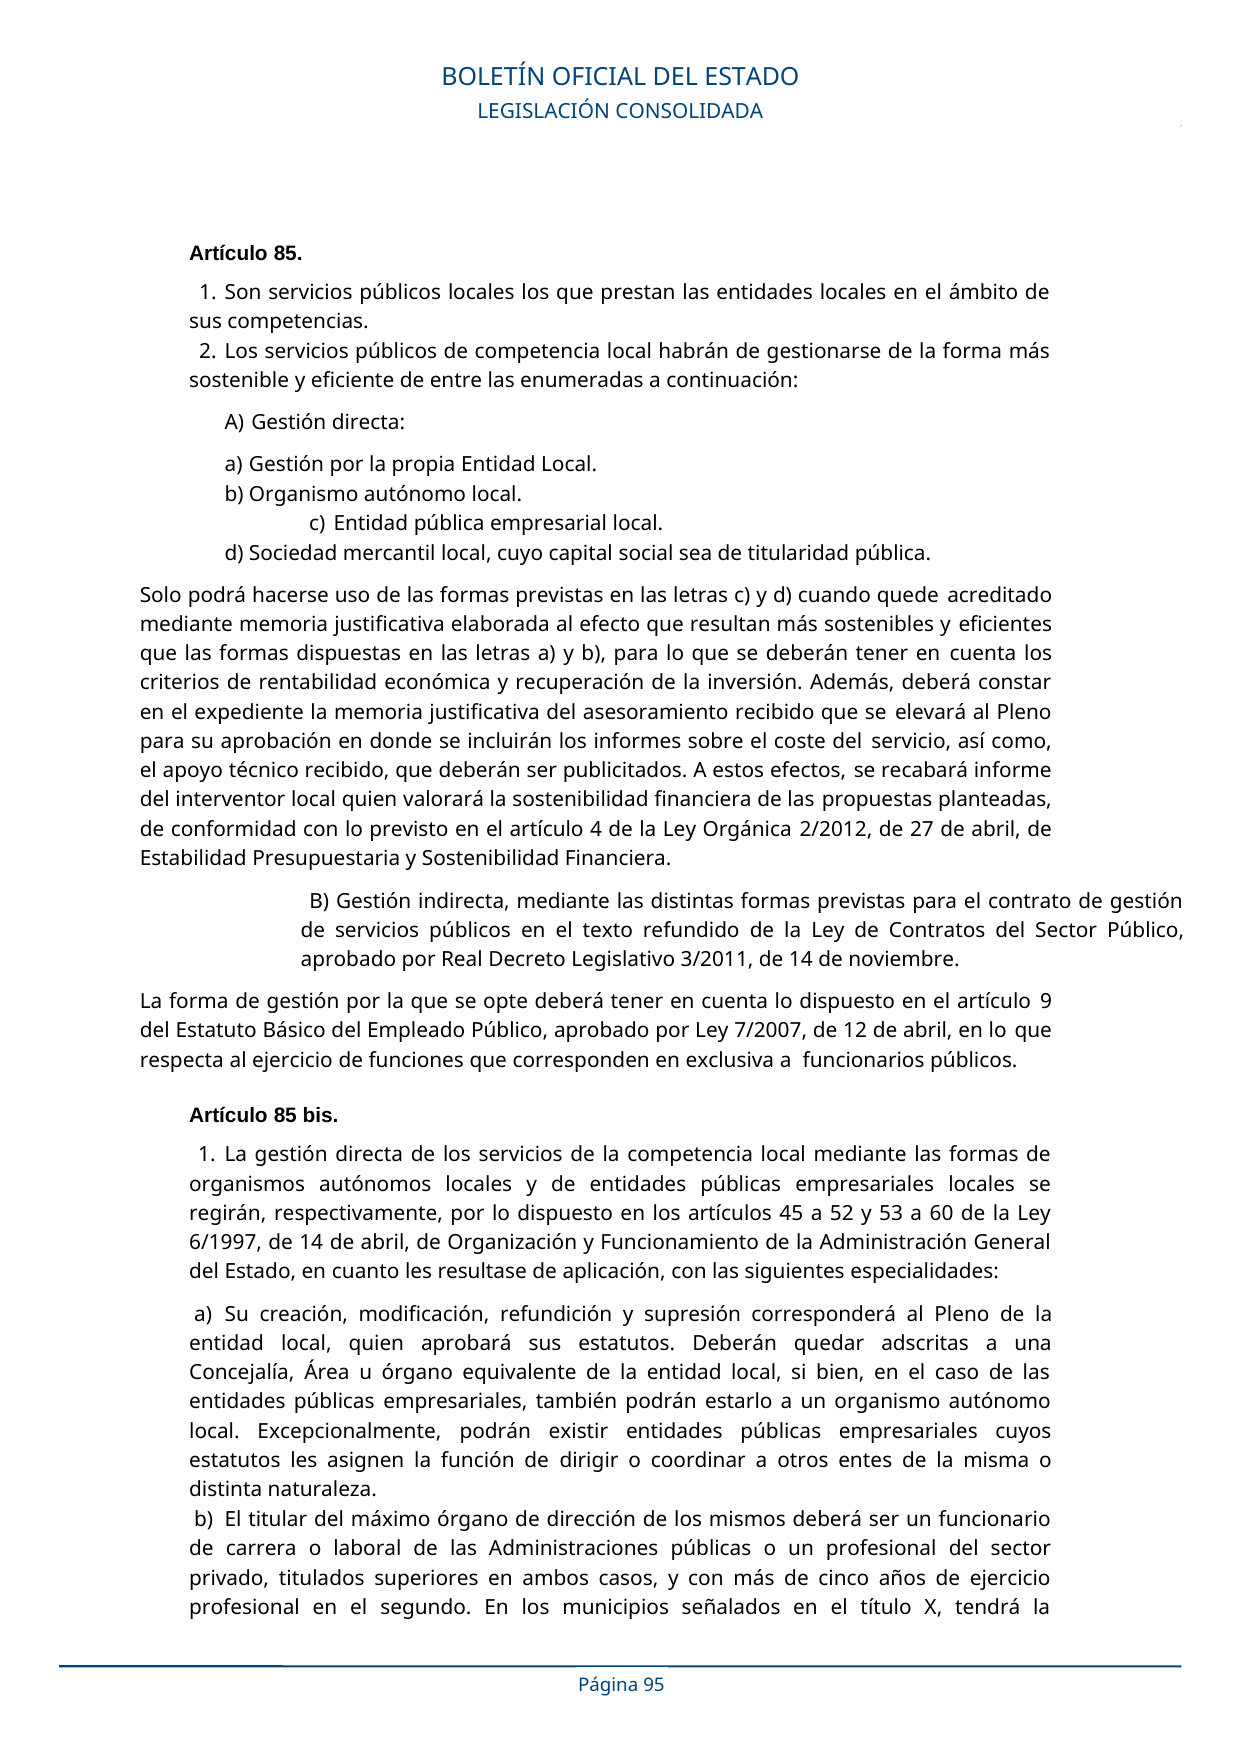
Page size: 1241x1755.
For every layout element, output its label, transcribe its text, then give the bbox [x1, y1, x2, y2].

list Entidad pública empresarial local. [309, 508, 1184, 537]
list Gestión indirecta, mediante las distintas formas previstas para el contrato de gestión de servicios públicos en el texto refundido de la Ley de Contratos del Sector Público, aprobado por Real Decreto Legislativo 3/2011, de 14 de noviembre. [274, 886, 1184, 973]
text La forma de gestión por la que se opte deberá tener en cuenta lo dispuesto en el artículo 9 del Estatuto Básico del Empleado Público, aprobado por Ley 7/2007, de 12 de abril, en lo que respecta al ejercicio de funciones que corresponden en exclusiva a funcionarios públicos. [139, 986, 1052, 1073]
list La gestión directa de los servicios de la competencia local mediante las formas de organismos autónomos locales y de entidades públicas empresariales locales se regirán, respectivamente, por lo dispuesto en los artículos 45 a 52 y 53 a 60 de la Ley 6/1997, de 14 de abril, de Organización y Funcionamiento de la Administración General del Estado, en cuanto les resultase de aplicación, con las siguientes especialidades: [162, 1139, 1052, 1285]
list Gestión por la propia Entidad Local. [224, 449, 1184, 478]
subtitle Artículo 85 bis. [189, 1103, 1184, 1127]
list Su creación, modificación, refundición y supresión corresponderá al Pleno de la entidad local, quien aprobará sus estatutos. Deberán quedar adscritas a una Concejalía, Área u órgano equivalente de la entidad local, si bien, en el caso de las entidades públicas empresariales, también podrán estarlo a un organismo autónomo local. Excepcionalmente, podrán existir entidades públicas empresariales cuyos estatutos les asignen la función de dirigir o coordinar a otros entes de la misma o distinta naturaleza. [158, 1299, 1052, 1503]
text Solo podrá hacerse uso de las formas previstas en las letras c) y d) cuando quede acreditado mediante memoria justificativa elaborada al efecto que resultan más sostenibles y eficientes que las formas dispuestas en las letras a) y b), para lo que se deberán tener en cuenta los criterios de rentabilidad económica y recuperación de la inversión. Además, deberá constar en el expediente la memoria justificativa del asesoramiento recibido que se elevará al Pleno para su aprobación en donde se incluirán los informes sobre el coste del servicio, así como, el apoyo técnico recibido, que deberán ser publicitados. A estos efectos, se recabará informe del interventor local quien valorará la sostenibilidad financiera de las propuestas planteadas, de conformidad con lo previsto en el artículo 4 de la Ley Orgánica 2/2012, de 27 de abril, de Estabilidad Presupuestaria y Sostenibilidad Financiera. [139, 580, 1052, 872]
list Los servicios públicos de competencia local habrán de gestionarse de la forma más sostenible y eficiente de entre las enumeradas a continuación: [163, 336, 1052, 394]
list Son servicios públicos locales los que prestan las entidades locales en el ámbito de sus competencias. [163, 277, 1052, 335]
list Organismo autónomo local. [224, 479, 1184, 507]
subtitle Artículo 85. [189, 241, 1184, 265]
list Sociedad mercantil local, cuyo capital social sea de titularidad pública. [224, 538, 1184, 566]
list El titular del máximo órgano de dirección de los mismos deberá ser un funcionario de carrera o laboral de las Administraciones públicas o un profesional del sector privado, titulados superiores en ambos casos, y con más de cinco años de ejercicio profesional en el segundo. En los municipios señalados en el título X, tendrá la [158, 1504, 1052, 1620]
list Gestión directa: [224, 407, 1184, 436]
